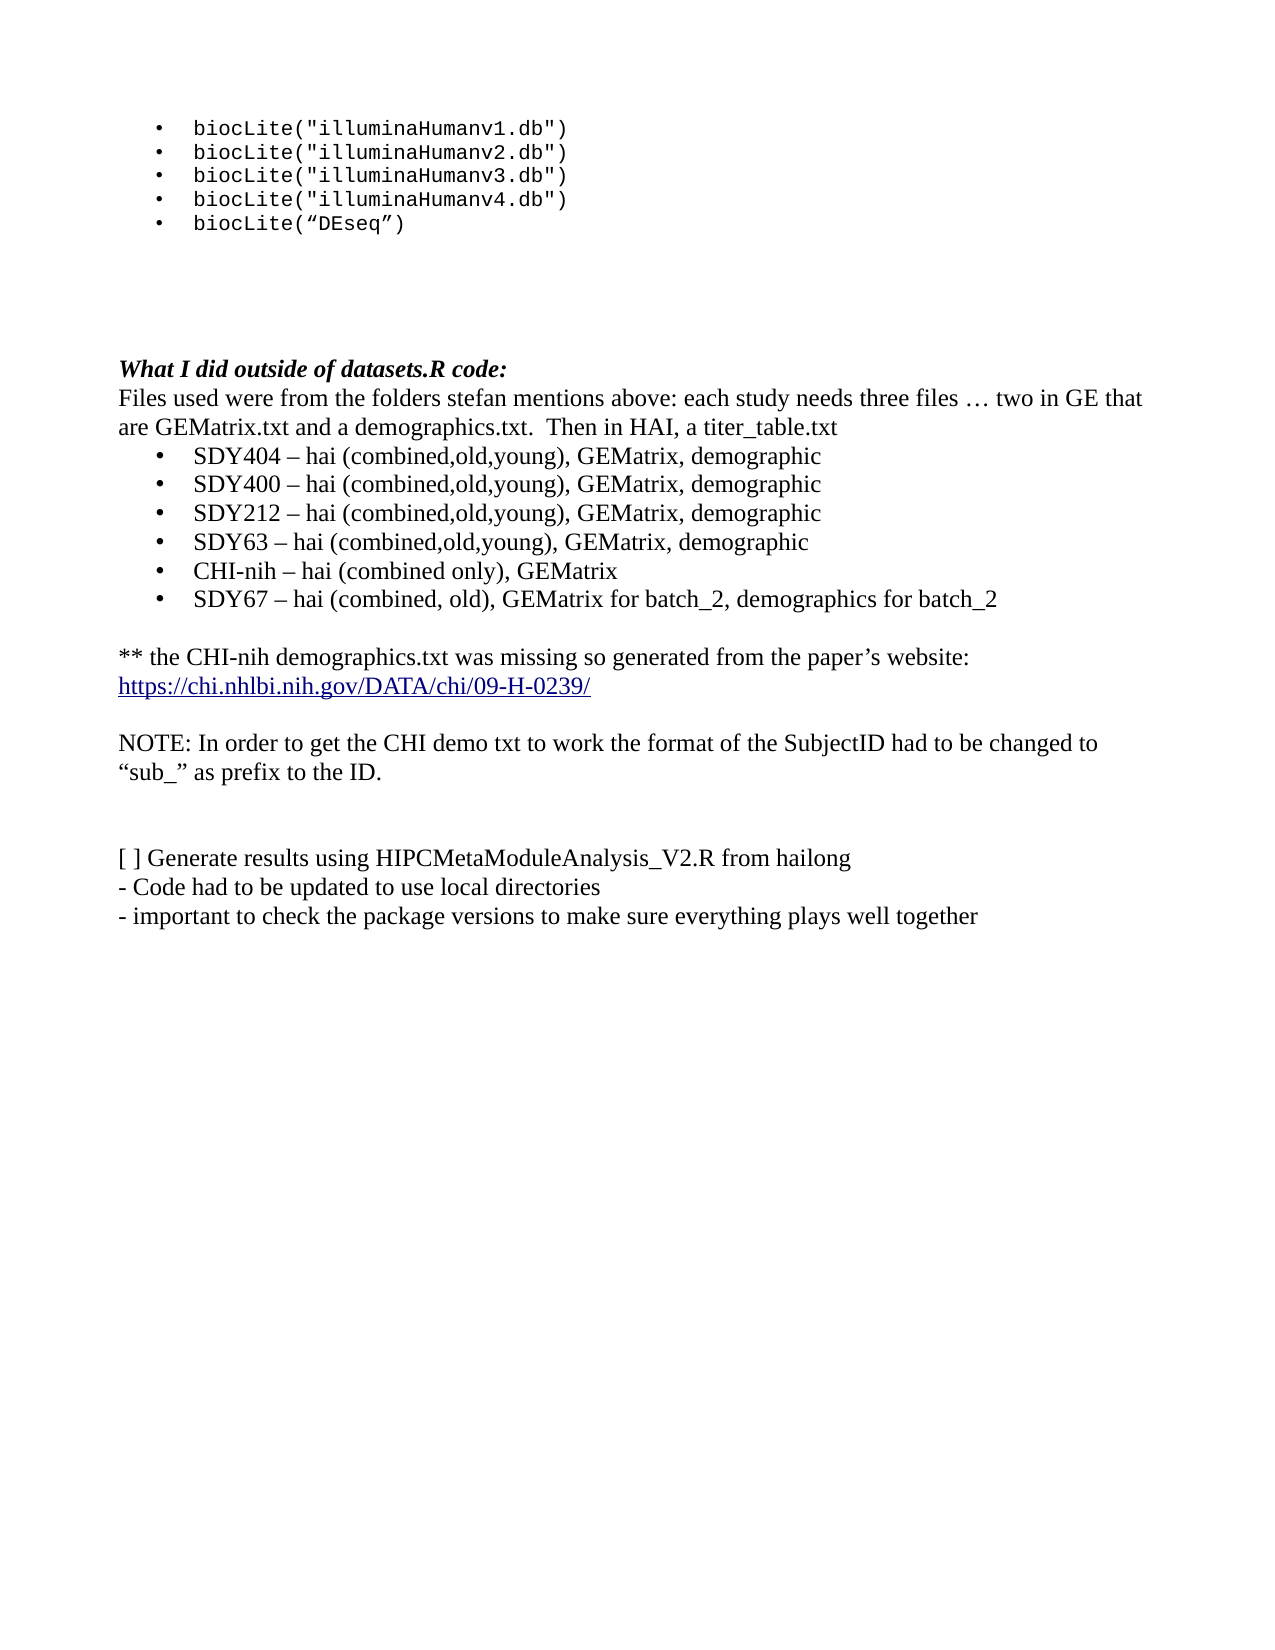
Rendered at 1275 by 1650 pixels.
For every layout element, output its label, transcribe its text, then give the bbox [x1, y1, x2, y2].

list biocLite("illuminaHumanv4.db") [156, 189, 1157, 213]
list SDY212 – hai (combined,old,young), GEMatrix, demographic [156, 498, 1157, 527]
list SDY63 – hai (combined,old,young), GEMatrix, demographic [156, 527, 1157, 556]
text ** the CHI-nih demographics.txt was missing so generated from the paper’s website: https://chi.nhlbi.nih.gov/DATA/chi/09-H-0239/ [118, 642, 1157, 699]
list SDY404 – hai (combined,old,young), GEMatrix, demographic [156, 441, 1157, 469]
text What I did outside of datasets.R code: [118, 354, 1157, 383]
text [ ] Generate results using HIPCMetaModuleAnalysis_V2.R from hailong [118, 843, 1157, 872]
list SDY400 – hai (combined,old,young), GEMatrix, demographic [156, 469, 1157, 498]
list CHI-nih – hai (combined only), GEMatrix [156, 556, 1157, 584]
list biocLite("illuminaHumanv1.db") [156, 118, 1157, 142]
text NOTE: In order to get the CHI demo txt to work the format of the SubjectID had to be changed to “sub_” as prefix to the ID. [118, 728, 1157, 786]
list SDY67 – hai (combined, old), GEMatrix for batch_2, demographics for batch_2 [156, 584, 1157, 613]
text - important to check the package versions to make sure everything plays well together [118, 901, 1157, 929]
list biocLite(“DEseq”) [156, 213, 1157, 236]
text - Code had to be updated to use local directories [118, 872, 1157, 901]
list biocLite("illuminaHumanv2.db") [156, 142, 1157, 165]
list biocLite("illuminaHumanv3.db") [156, 165, 1157, 189]
text Files used were from the folders stefan mentions above: each study needs three files … two in GE that are GEMatrix.txt and a demographics.txt. Then in HAI, a titer_table.txt [118, 383, 1157, 441]
